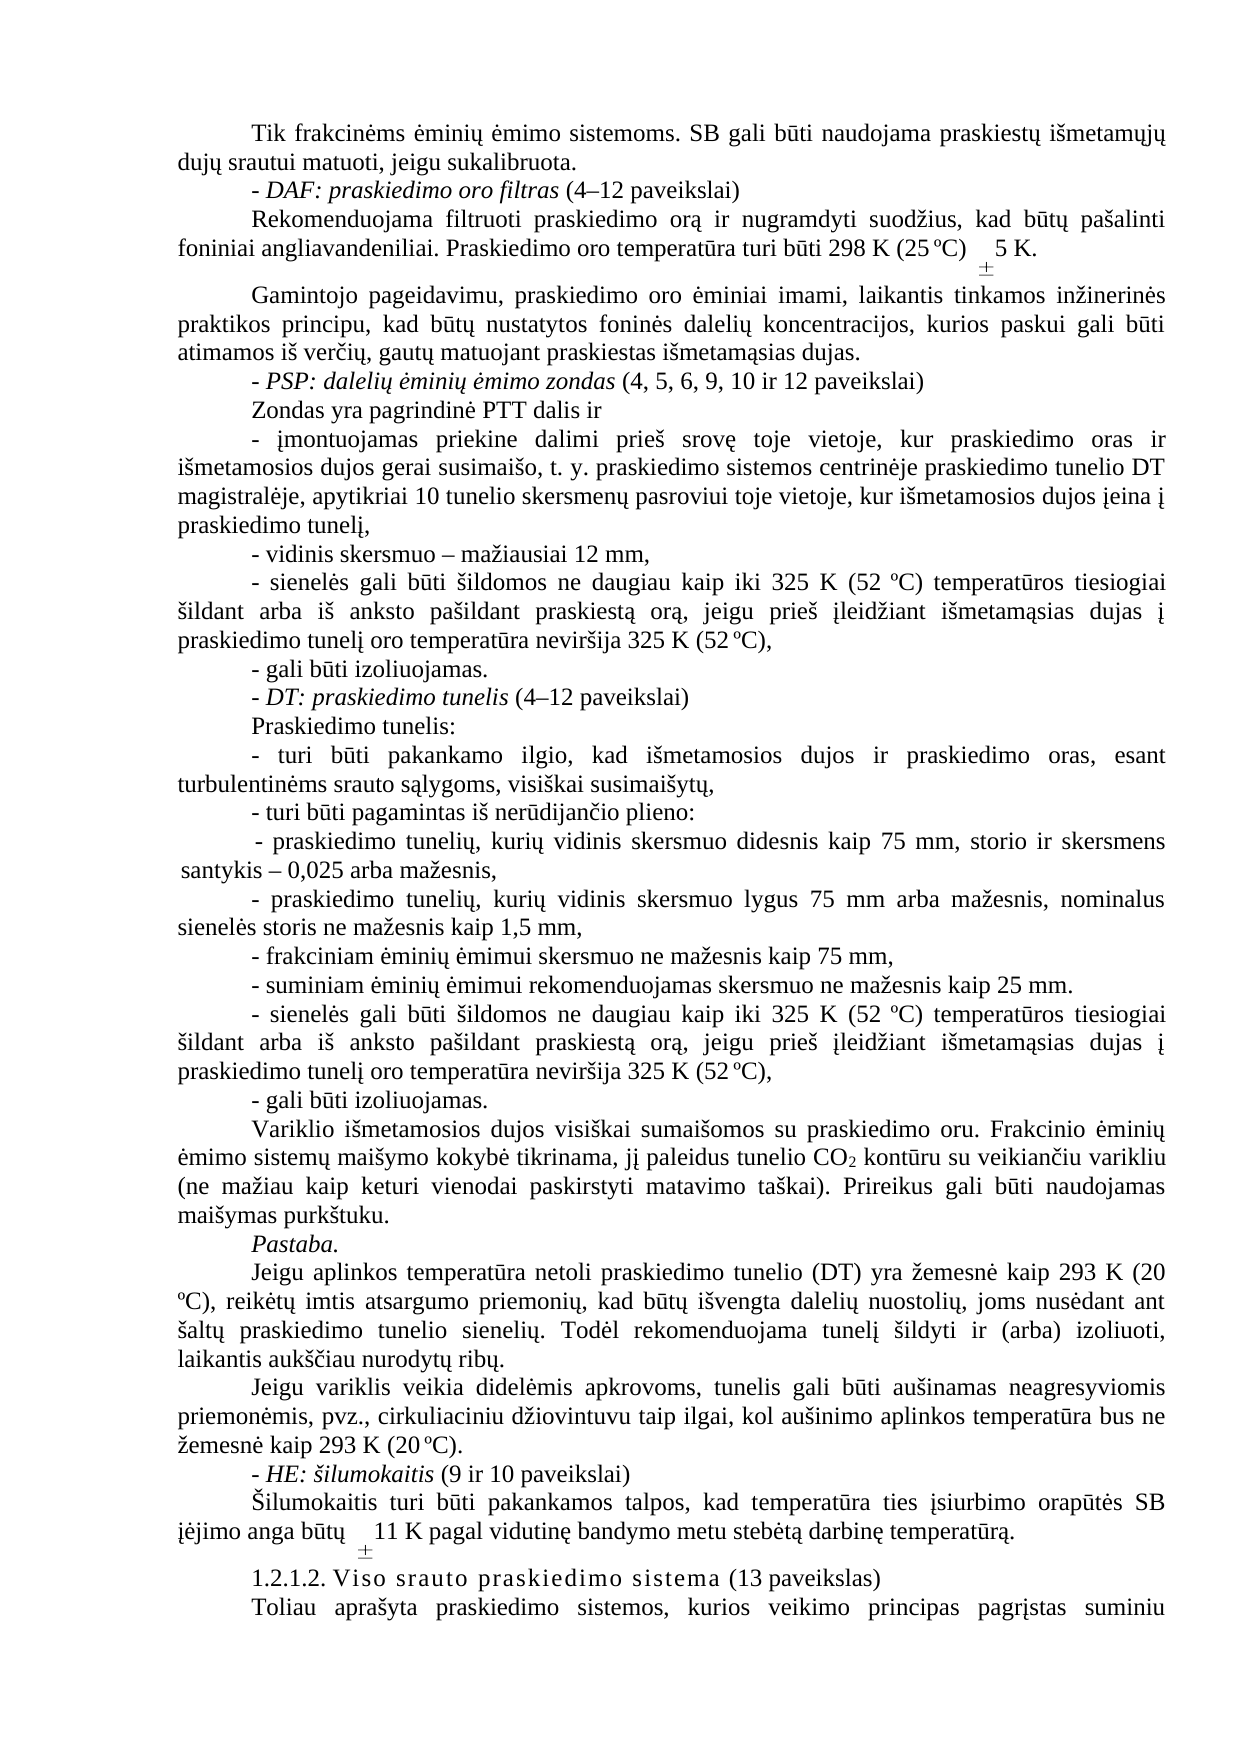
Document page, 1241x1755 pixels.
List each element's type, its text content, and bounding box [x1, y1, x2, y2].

text Gamintojo pageidavimu, praskiedimo oro ėminiai imami, laikantis tinkamos inžinerinės praktikos principu, kad būtų nustatytos foninės dalelių koncentracijos, kurios paskui gali būti atimamos iš verčių, gautų matuojant praskiestas išmetamąsias dujas. [177, 280, 1166, 366]
text - praskiedimo tunelių, kurių vidinis skersmuo didesnis kaip 75 mm, storio ir skersmens santykis – 0,025 arba mažesnis, [181, 826, 1166, 884]
text - HE: šilumokaitis (9 ir 10 paveikslai) [177, 1459, 1166, 1487]
text Variklio išmetamosios dujos visiškai sumaišomos su praskiedimo oru. Frakcinio ėminių ėmimo sistemų maišymo kokybė tikrinama, jį paleidus tunelio CO2 kontūru su veikiančiu varikliu (ne mažiau kaip keturi vienodai paskirstyti matavimo taškai). Prireikus gali būti naudojamas maišymas purkštuku. [177, 1114, 1166, 1229]
text - PSP: dalelių ėminių ėmimo zondas (4, 5, 6, 9, 10 ir 12 paveikslai) [177, 366, 1166, 395]
text Jeigu aplinkos temperatūra netoli praskiedimo tunelio (DT) yra žemesnė kaip 293 K (20 ºC), reikėtų imtis atsargumo priemonių, kad būtų išvengta dalelių nuostolių, joms nusėdant ant šaltų praskiedimo tunelio sienelių. Todėl rekomenduojama tunelį šildyti ir (arba) izoliuoti, laikantis aukščiau nurodytų ribų. [177, 1257, 1166, 1372]
text - frakciniam ėminių ėmimui skersmuo ne mažesnis kaip 75 mm, [177, 941, 1166, 970]
text - gali būti izoliuojamas. [177, 654, 1166, 682]
text - gali būti izoliuojamas. [177, 1085, 1166, 1114]
text - suminiam ėminių ėmimui rekomenduojamas skersmuo ne mažesnis kaip 25 mm. [177, 970, 1166, 999]
text Jeigu variklis veikia didelėmis apkrovoms, tunelis gali būti aušinamas neagresyviomis priemonėmis, pvz., cirkuliaciniu džiovintuvu taip ilgai, kol aušinimo aplinkos temperatūra bus ne žemesnė kaip 293 K (20 ºC). [177, 1372, 1166, 1459]
text Praskiedimo tunelis: [177, 711, 1166, 740]
text 1.2.1.2. Viso srauto praskiedimo sistema (13 paveikslas) [177, 1563, 1166, 1592]
text Toliau aprašyta praskiedimo sistemos, kurios veikimo principas pagrįstas suminiu [177, 1592, 1166, 1620]
text - sienelės gali būti šildomos ne daugiau kaip iki 325 K (52 ºC) temperatūros tiesiogiai šildant arba iš anksto pašildant praskiestą orą, jeigu prieš įleidžiant išmetamąsias dujas į praskiedimo tunelį oro temperatūra neviršija 325 K (52 ºC), [177, 999, 1166, 1085]
text - praskiedimo tunelių, kurių vidinis skersmuo lygus 75 mm arba mažesnis, nominalus sienelės storis ne mažesnis kaip 1,5 mm, [177, 884, 1166, 941]
text Rekomenduojama filtruoti praskiedimo orą ir nugramdyti suodžius, kad būtų pašalinti foniniai angliavandeniliai. Praskiedimo oro temperatūra turi būti 298 K (25 ºC) 5 K. [177, 204, 1166, 280]
text Pastaba. [177, 1229, 1166, 1257]
text - turi būti pagamintas iš nerūdijančio plieno: [177, 797, 1166, 826]
text - turi būti pakankamo ilgio, kad išmetamosios dujos ir praskiedimo oras, esant turbulentinėms srauto sąlygoms, visiškai susimaišytų, [177, 740, 1166, 797]
text Tik frakcinėms ėminių ėmimo sistemoms. SB gali būti naudojama praskiestų išmetamųjų dujų srautui matuoti, jeigu sukalibruota. [177, 118, 1166, 176]
text - įmontuojamas priekine dalimi prieš srovę toje vietoje, kur praskiedimo oras ir išmetamosios dujos gerai susimaišo, t. y. praskiedimo sistemos centrinėje praskiedimo tunelio DT magistralėje, apytikriai 10 tunelio skersmenų pasroviui toje vietoje, kur išmetamosios dujos įeina į praskiedimo tunelį, [177, 424, 1166, 539]
text - vidinis skersmuo – mažiausiai 12 mm, [177, 539, 1166, 567]
text Šilumokaitis turi būti pakankamos talpos, kad temperatūra ties įsiurbimo orapūtės SB įėjimo anga būtų 11 K pagal vidutinę bandymo metu stebėtą darbinę temperatūrą. [177, 1487, 1166, 1563]
text - DT: praskiedimo tunelis (4–12 paveikslai) [177, 682, 1166, 711]
text - sienelės gali būti šildomos ne daugiau kaip iki 325 K (52 ºC) temperatūros tiesiogiai šildant arba iš anksto pašildant praskiestą orą, jeigu prieš įleidžiant išmetamąsias dujas į praskiedimo tunelį oro temperatūra neviršija 325 K (52 ºC), [177, 567, 1166, 654]
text - DAF: praskiedimo oro filtras (4–12 paveikslai) [177, 176, 1166, 204]
text Zondas yra pagrindinė PTT dalis ir [177, 395, 1166, 424]
